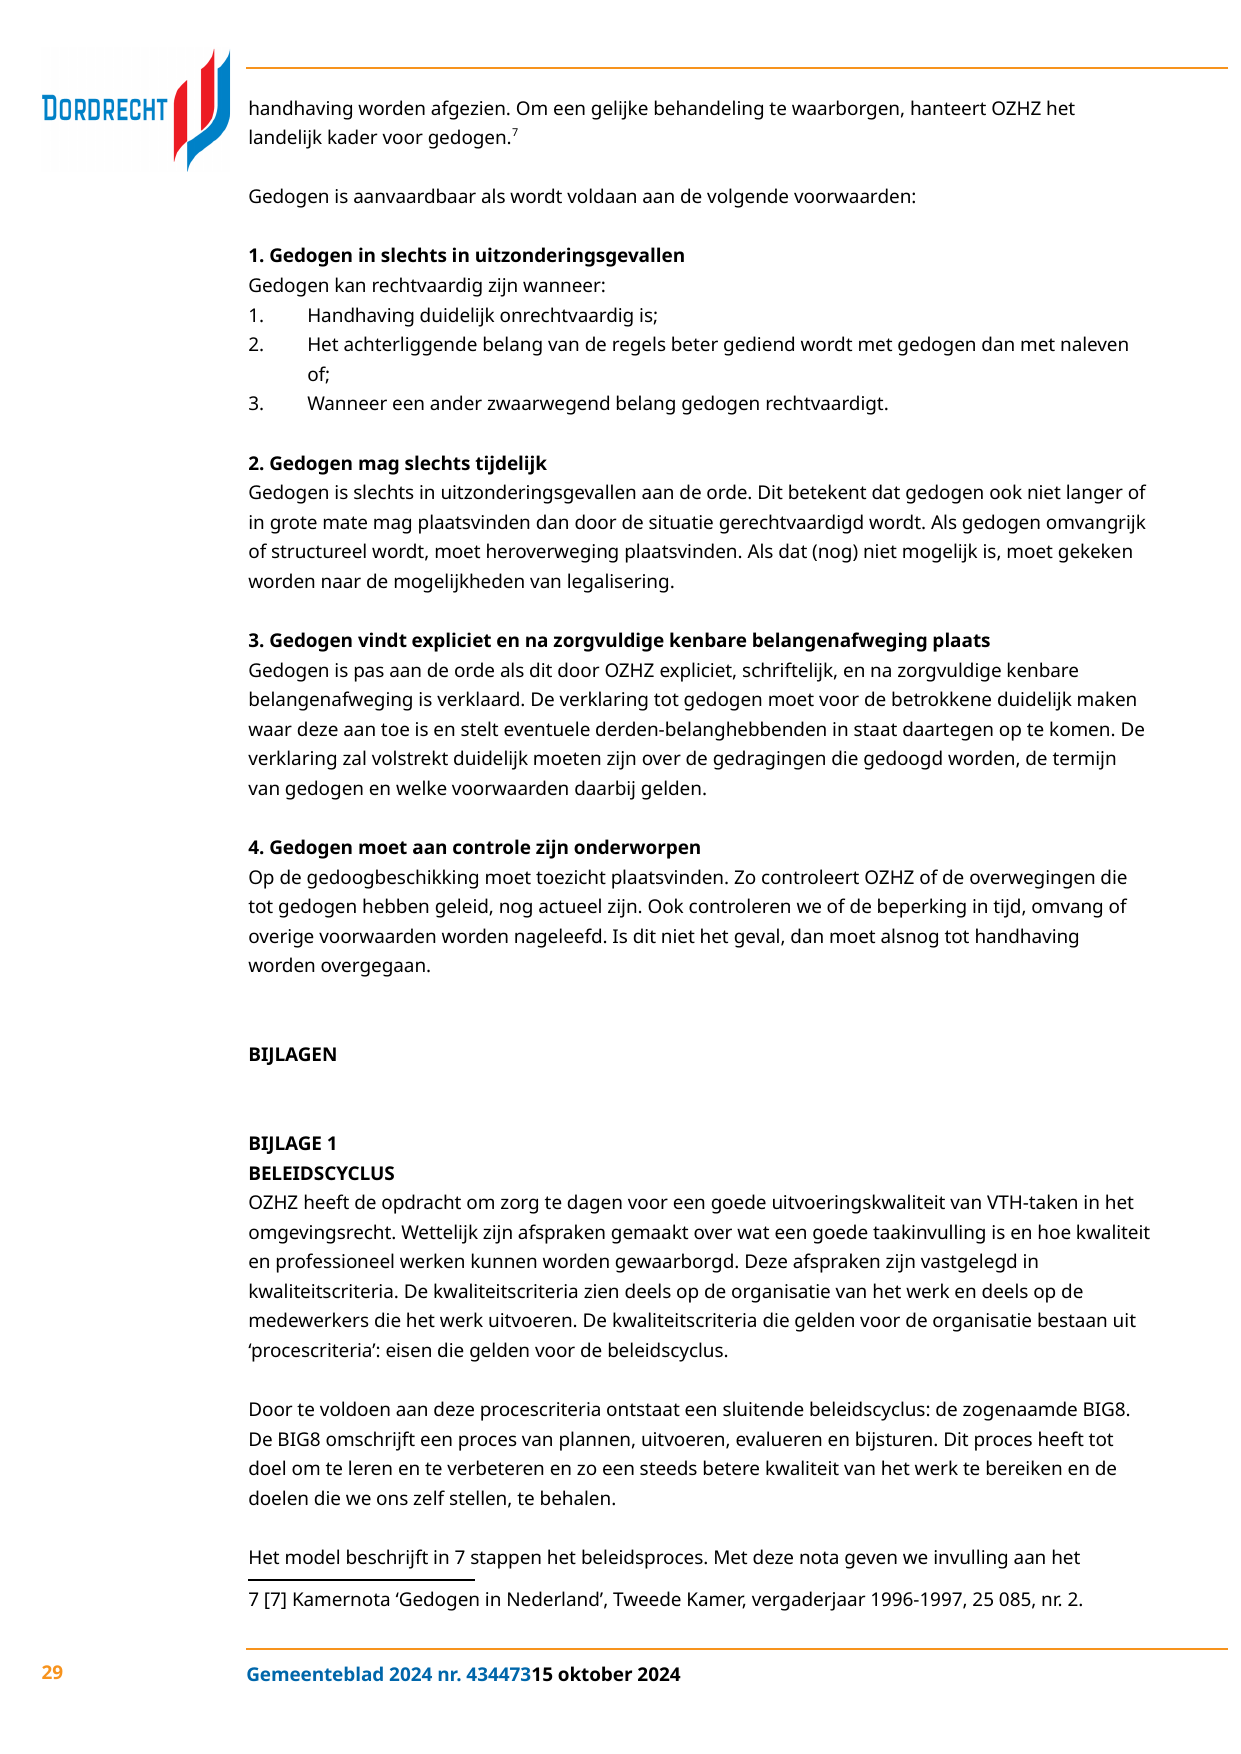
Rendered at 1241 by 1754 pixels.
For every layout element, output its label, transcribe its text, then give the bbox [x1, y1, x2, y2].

list Wanneer een ander zwaarwegend belang gedogen rechtvaardigt. [248, 391, 1152, 416]
text BELEIDSCYCLUS [248, 1160, 1152, 1186]
list Het achterliggende belang van de regels beter gediend wordt met gedogen dan met naleven of; [248, 331, 1152, 387]
text BIJLAGE 1 [248, 1130, 1152, 1156]
text handhaving worden afgezien. Om een gelijke behandeling te waarborgen, hanteert OZHZ het landelijk kader voor gedogen. [248, 95, 1152, 150]
text 1. Gedogen in slechts in uitzonderingsgevallen [248, 243, 1152, 268]
text Gedogen is slechts in uitzonderingsgevallen aan de orde. Dit betekent dat gedogen ook niet langer of in grote mate mag plaatsvinden dan door de situatie gerechtvaardigd wordt. Als gedogen omvangrijk of structureel wordt, moet heroverweging plaatsvinden. Als dat (nog) niet mogelijk is, moet gekeken worden naar de mogelijkheden van legalisering. [248, 479, 1152, 594]
text OZHZ heeft de opdracht om zorg te dagen voor een goede uitvoeringskwaliteit van VTH-taken in het omgevingsrecht. Wettelijk zijn afspraken gemaakt over wat een goede taakinvulling is en hoe kwaliteit en professioneel werken kunnen worden gewaarborgd. Deze afspraken zijn vastgelegd in kwaliteitscriteria. De kwaliteitscriteria zien deels op de organisatie van het werk en deels op de medewerkers die het werk uitvoeren. De kwaliteitscriteria die gelden voor de organisatie bestaan uit ‘procescriteria’: eisen die gelden voor de beleidscyclus. [248, 1189, 1152, 1363]
text Door te voldoen aan deze procescriteria ontstaat een sluitende beleidscyclus: de zogenaamde BIG8. De BIG8 omschrijft een proces van plannen, uitvoeren, evalueren en bijsturen. Dit proces heeft tot doel om te leren en te verbeteren en zo een steeds betere kwaliteit van het werk te bereiken en de doelen die we ons zelf stellen, te behalen. [248, 1396, 1152, 1511]
text Gedogen is aanvaardbaar als wordt voldaan aan de volgende voorwaarden: [248, 183, 1152, 209]
text BIJLAGEN [248, 1041, 1152, 1067]
text 4. Gedogen moet aan controle zijn onderworpen [248, 834, 1152, 860]
text Gedogen is pas aan de orde als dit door OZHZ expliciet, schriftelijk, en na zorgvuldige kenbare belangenafweging is verklaard. De verklaring tot gedogen moet voor de betrokkene duidelijk maken waar deze aan toe is en stelt eventuele derden-belanghebbenden in staat daartegen op te komen. De verklaring zal volstrekt duidelijk moeten zijn over de gedragingen die gedoogd worden, de termijn van gedogen en welke voorwaarden daarbij gelden. [248, 657, 1152, 801]
text [7] Kamernota ‘Gedogen in Nederland’, Tweede Kamer, vergaderjaar 1996-1997, 25 085, nr. 2. [248, 1586, 1152, 1612]
text Gedogen kan rechtvaardig zijn wanneer: [248, 272, 1152, 298]
picture [41, 47, 231, 172]
text Het model beschrijft in 7 stappen het beleidsproces. Met deze nota geven we invulling aan het [248, 1544, 1152, 1570]
text 2. Gedogen mag slechts tijdelijk [248, 450, 1152, 476]
text Op de gedoogbeschikking moet toezicht plaatsvinden. Zo controleert OZHZ of de overwegingen die tot gedogen hebben geleid, nog actueel zijn. Ook controleren we of de beperking in tijd, omvang of overige voorwaarden worden nageleefd. Is dit niet het geval, dan moet alsnog tot handhaving worden overgegaan. [248, 864, 1152, 978]
text 3. Gedogen vindt expliciet en na zorgvuldige kenbare belangenafweging plaats [248, 627, 1152, 653]
list Handhaving duidelijk onrechtvaardig is; [248, 302, 1152, 328]
